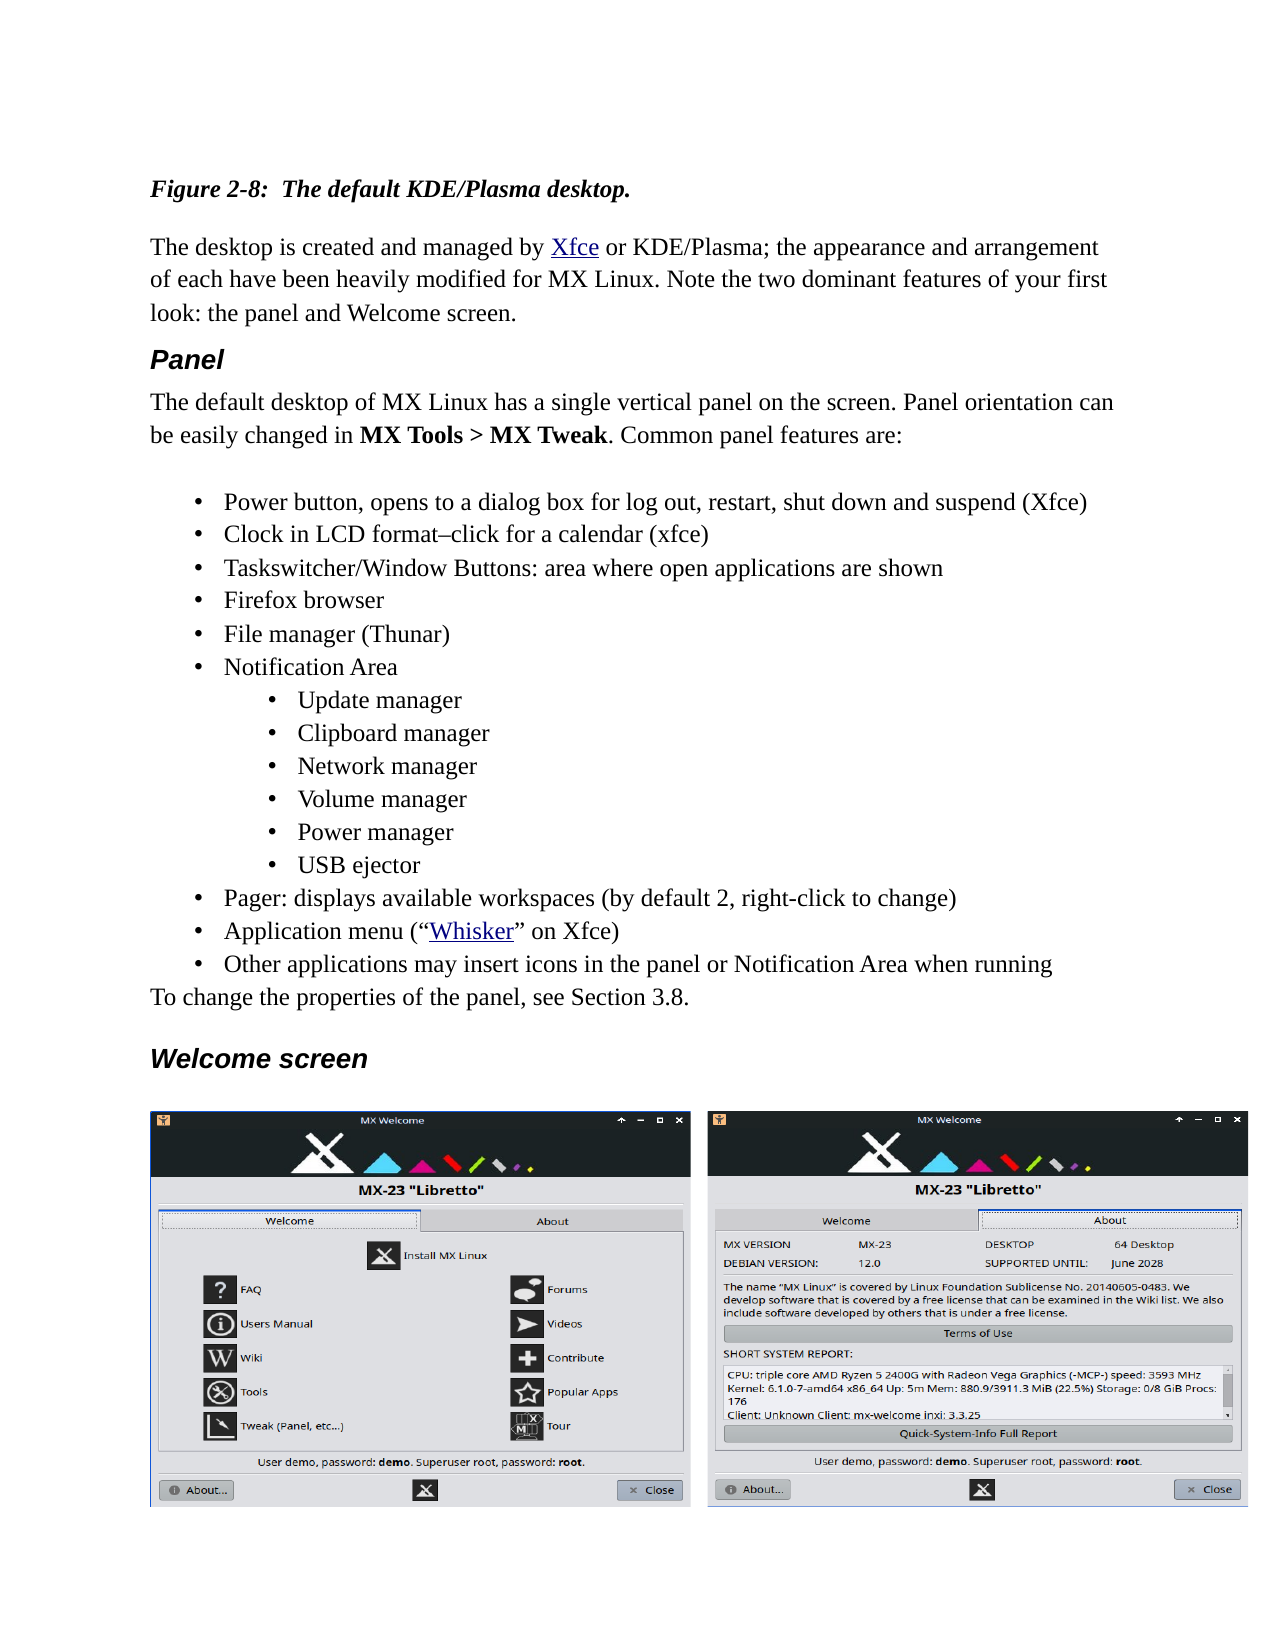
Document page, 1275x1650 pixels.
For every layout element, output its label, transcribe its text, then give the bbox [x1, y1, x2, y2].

list Clipboard manager [268, 718, 1125, 746]
list Application menu (“Whisker” on Xfce) [194, 916, 1125, 944]
list Update manager [268, 685, 1125, 713]
subtitle Welcome screen [150, 1042, 1125, 1074]
list USB ejector [268, 850, 1125, 878]
list Other applications may insert icons in the panel or Notification Area when running [194, 949, 1125, 978]
picture [150, 1111, 691, 1507]
list Power button, opens to a dialog box for log out, restart, shut down and suspend (Xfce) [194, 487, 1125, 515]
text To change the properties of the panel, see Section 3.8. [150, 982, 1125, 1011]
list Notification Area [194, 652, 1125, 680]
list Clock in LCD format–click for a calendar (xfce) [194, 519, 1125, 548]
text The desktop is created and managed by Xfce or KDE/Plasma; the appearance and arrangement of each have been heavily modified for MX Linux. Note the two dominant features of your first look: the panel and Welcome screen. [150, 232, 1125, 326]
picture [707, 1111, 1249, 1507]
list File manager (Thunar) [194, 619, 1125, 647]
list Network manager [268, 751, 1125, 779]
text The default desktop of MX Linux has a single vertical panel on the screen. Panel orientation can be easily changed in MX Tools > MX Tweak. Common panel features are: [150, 387, 1125, 449]
subtitle Panel [150, 343, 1125, 375]
list Volume manager [268, 784, 1125, 812]
list Firefox browser [194, 586, 1125, 614]
list Power manager [268, 817, 1125, 846]
list Taskswitcher/Window Buttons: area where open applications are shown [194, 553, 1125, 581]
text Figure 2-8: The default KDE/Plasma desktop. [150, 174, 1125, 203]
list Pager: displays available workspaces (by default 2, right-click to change) [194, 883, 1125, 912]
